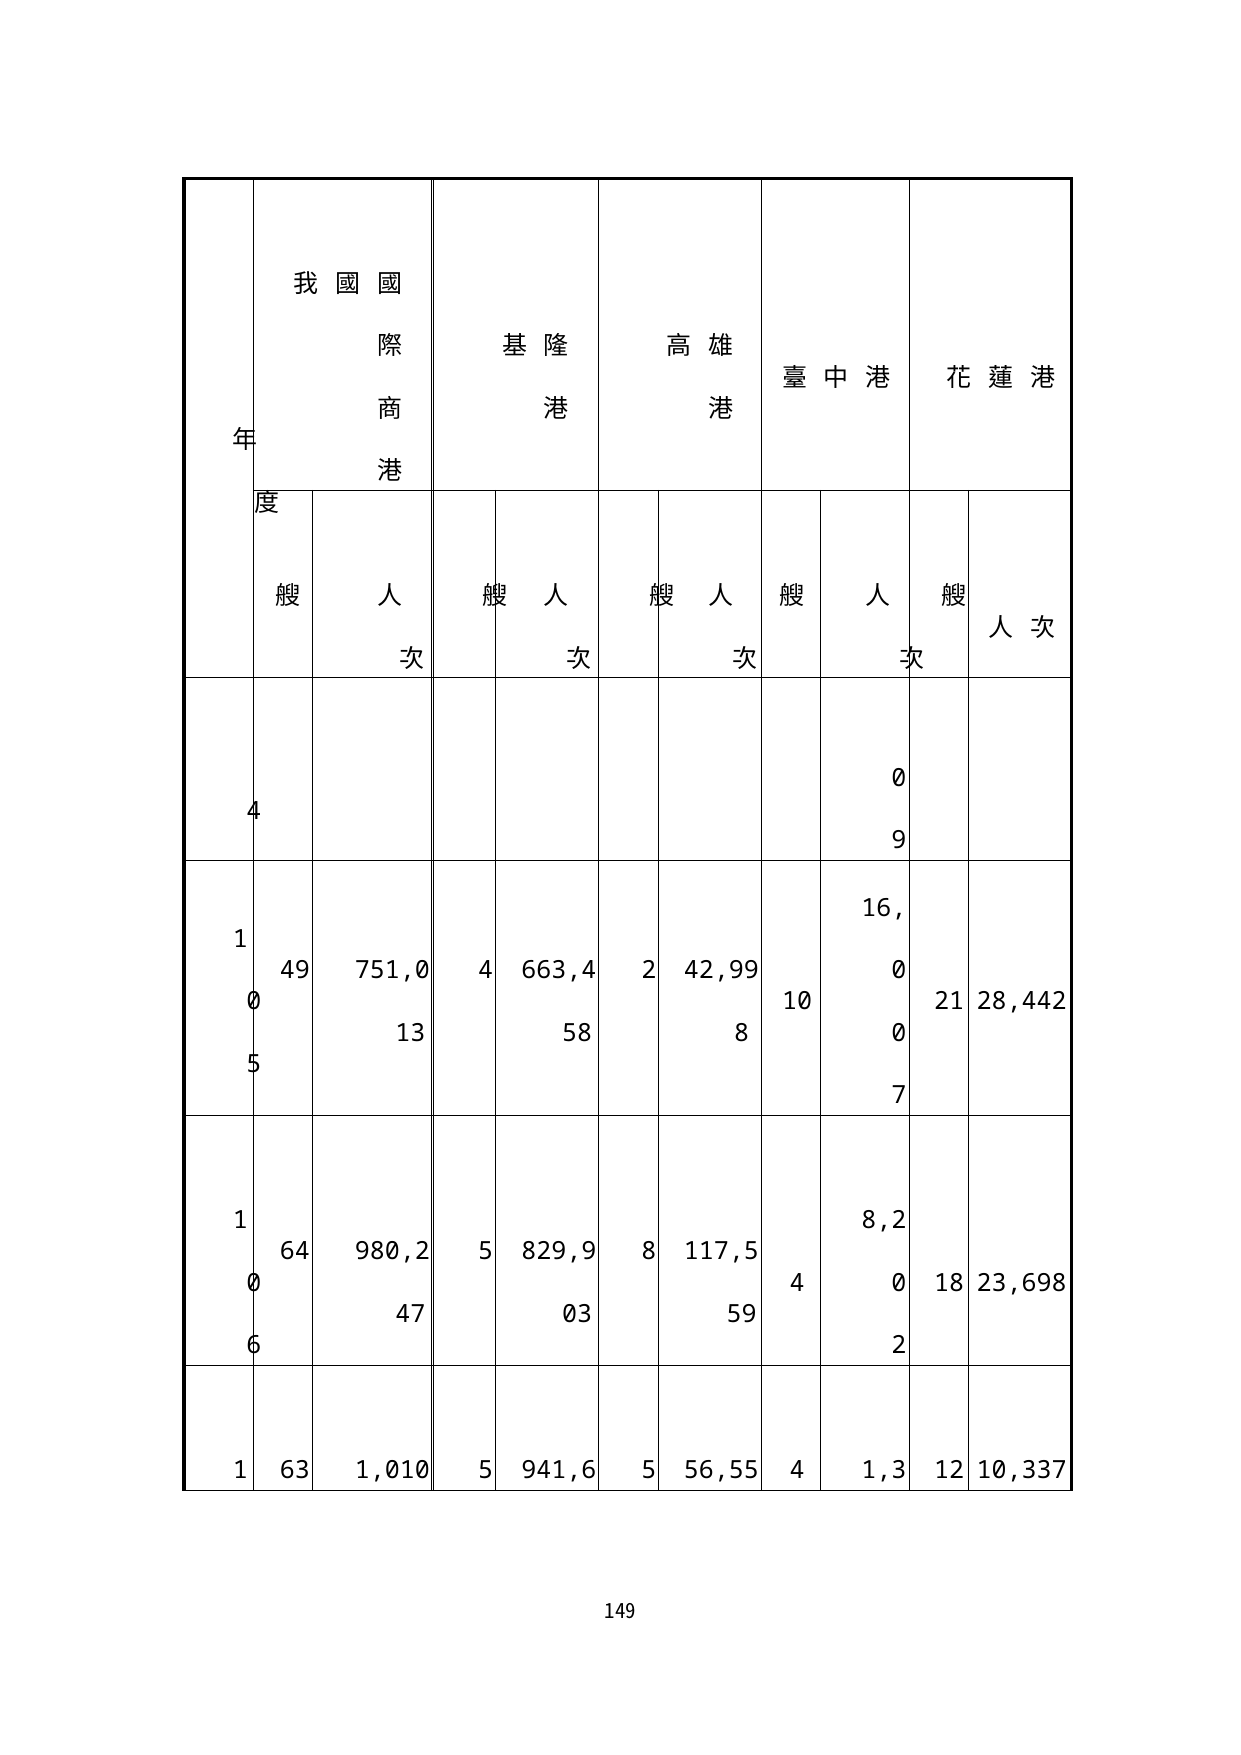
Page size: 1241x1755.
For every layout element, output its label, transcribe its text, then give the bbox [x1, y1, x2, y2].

table_header 花蓮港 [910, 180, 1070, 490]
table_cell 艘次 [910, 491, 968, 677]
table_cell 373 [434, 678, 495, 860]
table_cell [910, 678, 968, 860]
table_cell 24 [599, 861, 658, 1115]
table_header 高雄港 [599, 180, 761, 490]
table_cell 105 [186, 861, 253, 1115]
table_cell 980,247 [313, 1116, 431, 1365]
table_cell 人次 [659, 491, 761, 677]
table_cell 5 [599, 1366, 658, 1490]
table_cell 4 [762, 1116, 820, 1365]
table_cell 艘次 [762, 491, 820, 677]
table_cell [762, 678, 820, 860]
table_cell 09 [821, 678, 909, 860]
table_cell 941,6 [496, 1366, 598, 1490]
table_cell 12 [910, 1366, 968, 1490]
table_cell 人次 [496, 491, 598, 677]
table_cell 495 [254, 861, 312, 1115]
table_cell 82 [599, 1116, 658, 1365]
table_cell 21 [910, 861, 968, 1115]
table_cell 567 [254, 678, 312, 860]
table_cell 107 [186, 1366, 253, 1490]
table_cell 439 [434, 861, 495, 1115]
table_cell [496, 678, 598, 860]
table_cell 104 [186, 678, 253, 860]
table_cell 92 [599, 678, 658, 860]
table_cell 537 [434, 1116, 495, 1365]
table_cell 829,903 [496, 1116, 598, 1365]
table_cell 28,442 [969, 861, 1070, 1115]
table_cell 人次 [313, 491, 431, 677]
table_cell 16,007 [821, 861, 909, 1115]
table_cell 637 [254, 1366, 312, 1490]
table_cell 1,3 [821, 1366, 909, 1490]
table_cell [313, 678, 431, 860]
table_cell 艘次 [254, 491, 312, 677]
table_cell 643 [254, 1116, 312, 1365]
table_cell 663,458 [496, 861, 598, 1115]
table_cell [659, 678, 761, 860]
table_cell 人次 [821, 491, 909, 677]
table_cell 艘次 [599, 491, 658, 677]
table_cell 117,559 [659, 1116, 761, 1365]
table_cell 人次 [969, 491, 1070, 677]
table_header 年度 [186, 180, 253, 677]
table_cell 751,013 [313, 861, 431, 1115]
table_cell [969, 678, 1070, 860]
table_cell 艘次 [434, 491, 495, 677]
table_header 我國國際商港 [254, 180, 431, 490]
table_header 臺中港 [762, 180, 909, 490]
table_cell 10 [762, 861, 820, 1115]
table_cell 42,998 [659, 861, 761, 1115]
table_cell 1,010 [313, 1366, 431, 1490]
table_cell 106 [186, 1116, 253, 1365]
table_header 基隆港 [434, 180, 598, 490]
table_cell 5 [434, 1366, 495, 1490]
table_cell 23,698 [969, 1116, 1070, 1365]
table_cell 18 [910, 1116, 968, 1365]
table_cell 8,202 [821, 1116, 909, 1365]
table_cell 10,337 [969, 1366, 1070, 1490]
table_cell 4 [762, 1366, 820, 1490]
table_cell 56,55 [659, 1366, 761, 1490]
